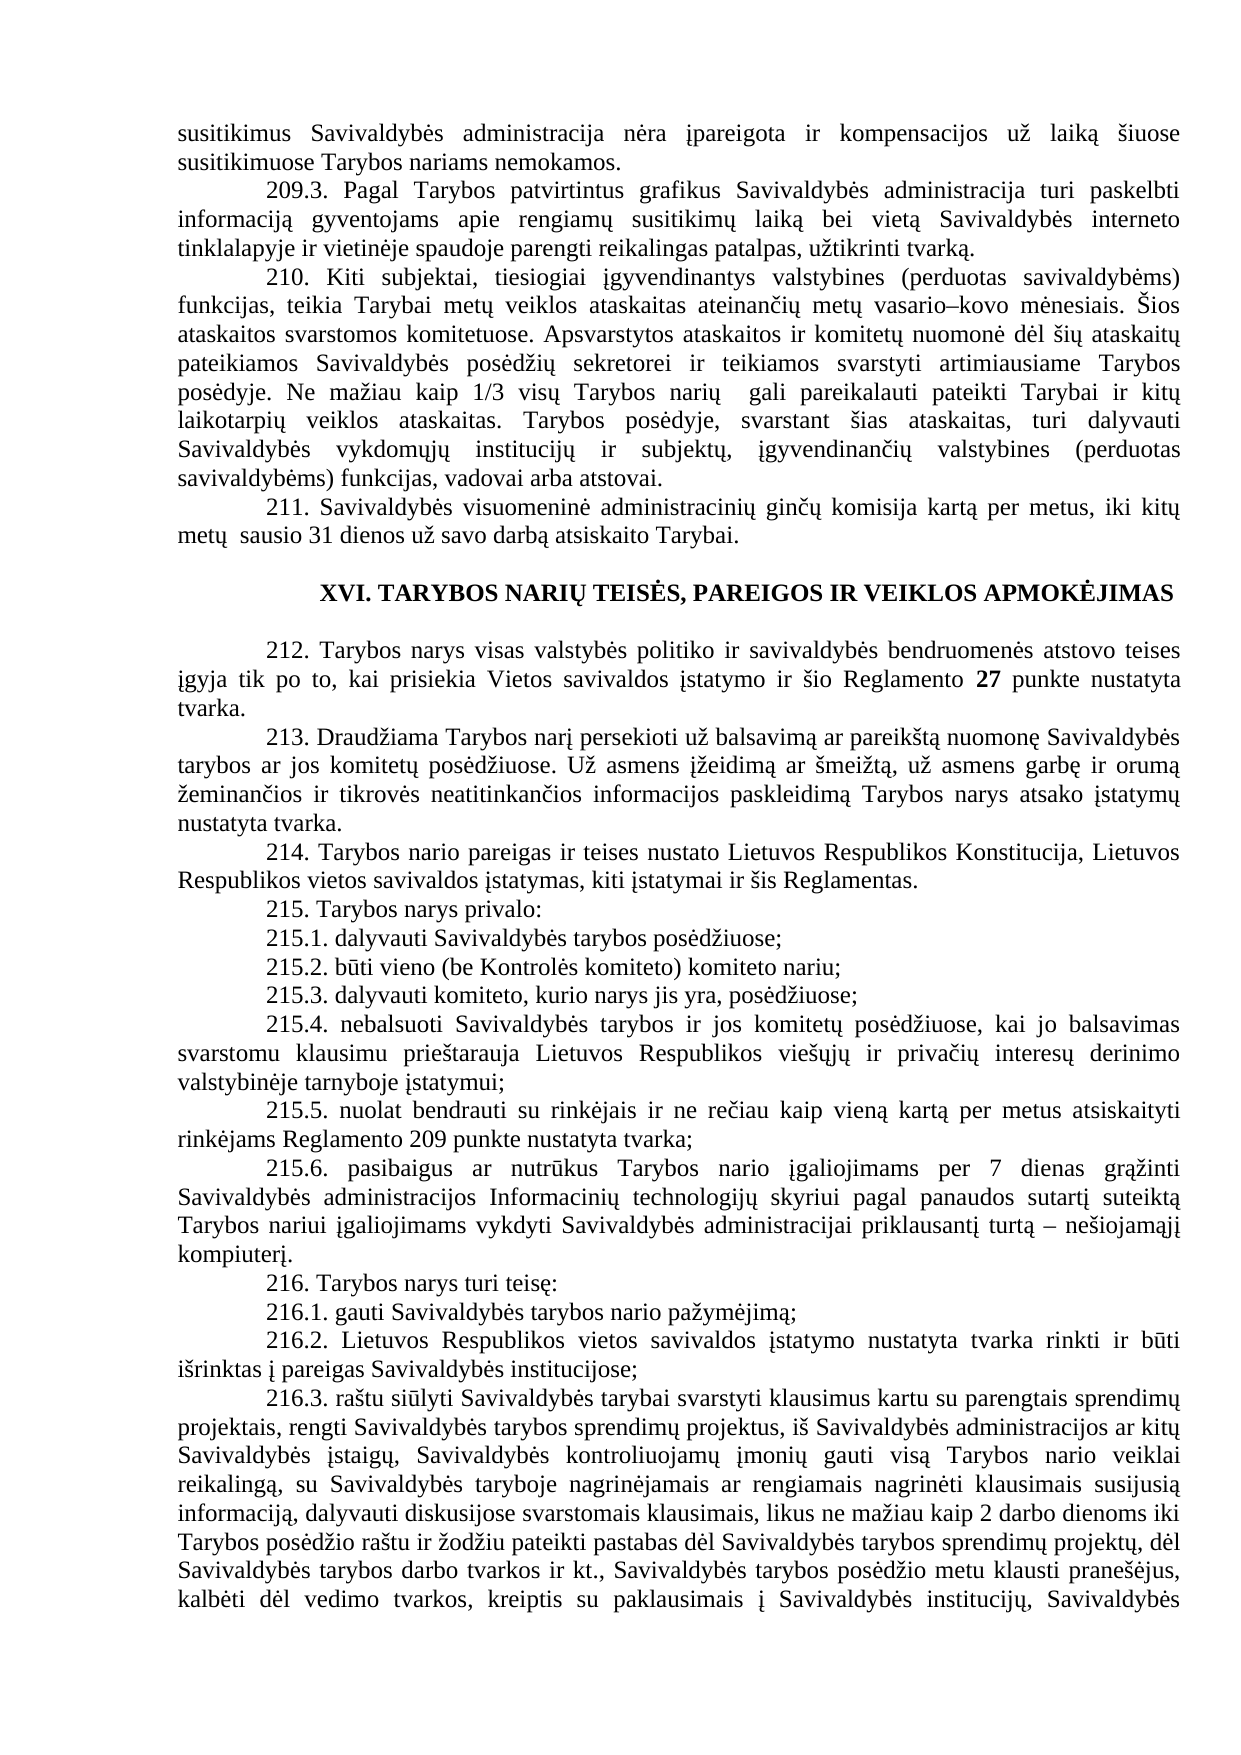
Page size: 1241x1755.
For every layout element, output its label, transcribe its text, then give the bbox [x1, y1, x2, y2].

text 212. Tarybos narys visas valstybės politiko ir savivaldybės bendruomenės atstovo teises įgyja tik po to, kai prisiekia Vietos savivaldos įstatymo ir šio Reglamento 27 punkte nustatyta tvarka. [177, 636, 1181, 722]
text 215.6. pasibaigus ar nutrūkus Tarybos nario įgaliojimams per 7 dienas grąžinti Savivaldybės administracijos Informacinių technologijų skyriui pagal panaudos sutartį suteiktą Tarybos nariui įgaliojimams vykdyti Savivaldybės administracijai priklausantį turtą – nešiojamąjį kompiuterį. [177, 1153, 1181, 1268]
text 216. Tarybos narys turi teisę: [177, 1268, 1181, 1297]
text 214. Tarybos nario pareigas ir teises nustato Lietuvos Respublikos Konstitucija, Lietuvos Respublikos vietos savivaldos įstatymas, kiti įstatymai ir šis Reglamentas. [177, 837, 1181, 894]
text 210. Kiti subjektai, tiesiogiai įgyvendinantys valstybines (perduotas savivaldybėms) funkcijas, teikia Tarybai metų veiklos ataskaitas ateinančių metų vasario–kovo mėnesiais. Šios ataskaitos svarstomos komitetuose. Apsvarstytos ataskaitos ir komitetų nuomonė dėl šių ataskaitų pateikiamos Savivaldybės posėdžių sekretorei ir teikiamos svarstyti artimiausiame Tarybos posėdyje. Ne mažiau kaip 1/3 visų Tarybos narių gali pareikalauti pateikti Tarybai ir kitų laikotarpių veiklos ataskaitas. Tarybos posėdyje, svarstant šias ataskaitas, turi dalyvauti Savivaldybės vykdomųjų institucijų ir subjektų, įgyvendinančių valstybines (perduotas savivaldybėms) funkcijas, vadovai arba atstovai. [177, 262, 1181, 492]
text susitikimus Savivaldybės administracija nėra įpareigota ir kompensacijos už laiką šiuose susitikimuose Tarybos nariams nemokamos. [177, 118, 1181, 176]
text 209.3. Pagal Tarybos patvirtintus grafikus Savivaldybės administracija turi paskelbti informaciją gyventojams apie rengiamų susitikimų laiką bei vietą Savivaldybės interneto tinklalapyje ir vietinėje spaudoje parengti reikalingas patalpas, užtikrinti tvarką. [177, 176, 1181, 262]
text 215.5. nuolat bendrauti su rinkėjais ir ne rečiau kaip vieną kartą per metus atsiskaityti rinkėjams Reglamento 209 punkte nustatyta tvarka; [177, 1096, 1181, 1153]
text 215. Tarybos narys privalo: [177, 894, 1181, 923]
text 211. Savivaldybės visuomeninė administracinių ginčų komisija kartą per metus, iki kitų metų sausio 31 dienos už savo darbą atsiskaito Tarybai. [177, 492, 1181, 549]
text 215.3. dalyvauti komiteto, kurio narys jis yra, posėdžiuose; [177, 981, 1181, 1009]
text 215.2. būti vieno (be Kontrolės komiteto) komiteto nariu; [177, 952, 1181, 981]
text 216.2. Lietuvos Respublikos vietos savivaldos įstatymo nustatyta tvarka rinkti ir būti išrinktas į pareigas Savivaldybės institucijose; [177, 1326, 1181, 1383]
text 216.3. raštu siūlyti Savivaldybės tarybai svarstyti klausimus kartu su parengtais sprendimų projektais, rengti Savivaldybės tarybos sprendimų projektus, iš Savivaldybės administracijos ar kitų Savivaldybės įstaigų, Savivaldybės kontroliuojamų įmonių gauti visą Tarybos nario veiklai reikalingą, su Savivaldybės taryboje nagrinėjamais ar rengiamais nagrinėti klausimais susijusią informaciją, dalyvauti diskusijose svarstomais klausimais, likus ne mažiau kaip 2 darbo dienoms iki Tarybos posėdžio raštu ir žodžiu pateikti pastabas dėl Savivaldybės tarybos sprendimų projektų, dėl Savivaldybės tarybos darbo tvarkos ir kt., Savivaldybės tarybos posėdžio metu klausti pranešėjus, kalbėti dėl vedimo tvarkos, kreiptis su paklausimais į Savivaldybės institucijų, Savivaldybės [177, 1383, 1181, 1613]
text 216.1. gauti Savivaldybės tarybos nario pažymėjimą; [177, 1297, 1181, 1326]
text XVI. TARYBOS NARIŲ TEISĖS, PAREIGOS IR VEIKLOS APMOKĖJIMAS [177, 578, 1181, 607]
text 215.1. dalyvauti Savivaldybės tarybos posėdžiuose; [177, 923, 1181, 952]
text 213. Draudžiama Tarybos narį persekioti už balsavimą ar pareikštą nuomonę Savivaldybės tarybos ar jos komitetų posėdžiuose. Už asmens įžeidimą ar šmeižtą, už asmens garbę ir orumą žeminančios ir tikrovės neatitinkančios informacijos paskleidimą Tarybos narys atsako įstatymų nustatyta tvarka. [177, 722, 1181, 837]
text 215.4. nebalsuoti Savivaldybės tarybos ir jos komitetų posėdžiuose, kai jo balsavimas svarstomu klausimu prieštarauja Lietuvos Respublikos viešųjų ir privačių interesų derinimo valstybinėje tarnyboje įstatymui; [177, 1009, 1181, 1096]
